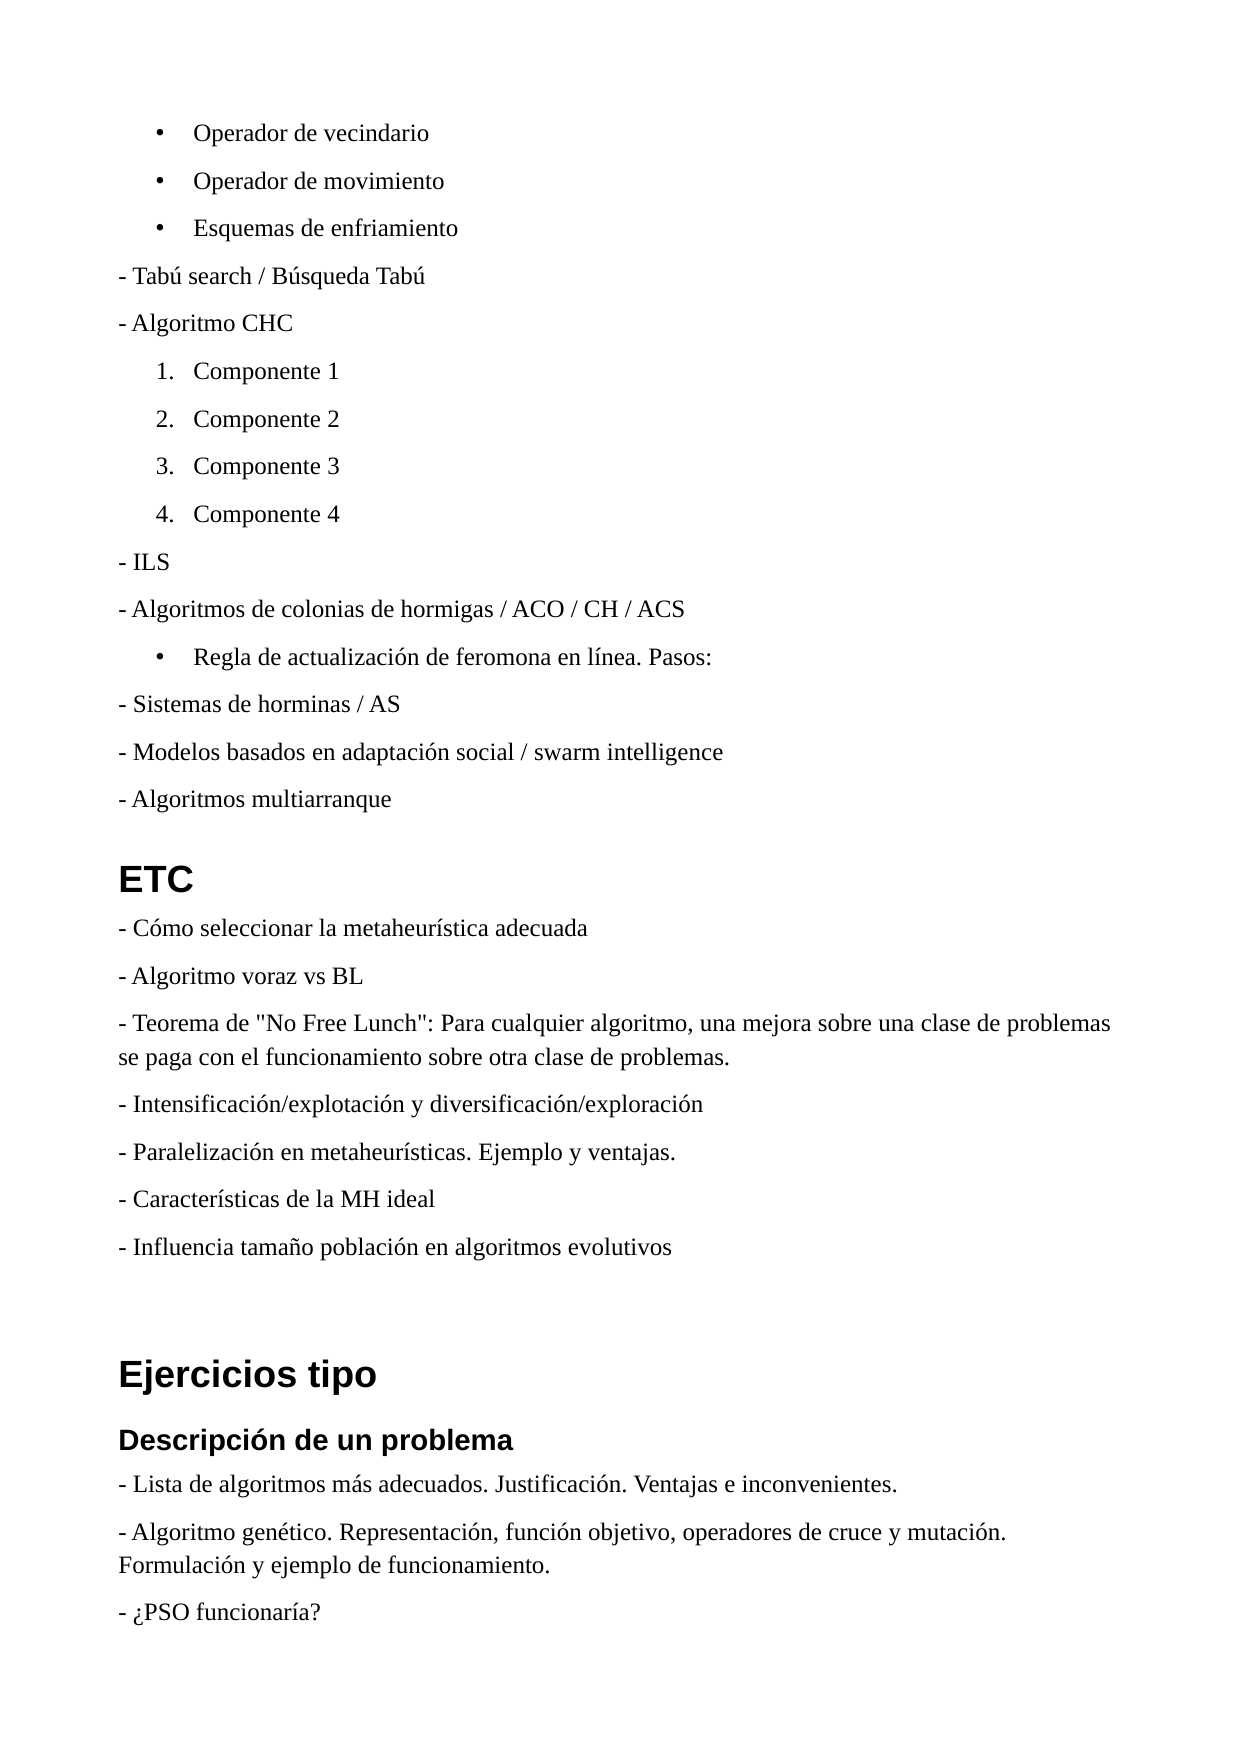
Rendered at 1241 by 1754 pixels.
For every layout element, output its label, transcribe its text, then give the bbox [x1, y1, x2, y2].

text - Modelos basados en adaptación social / swarm intelligence [118, 737, 1122, 766]
text - ¿PSO funcionaría? [118, 1597, 1122, 1626]
list Esquemas de enfriamiento [156, 213, 1122, 242]
list Componente 4 [156, 499, 1122, 528]
text - Algoritmos multiarranque [118, 784, 1122, 813]
list Componente 3 [156, 451, 1122, 480]
text - Cómo seleccionar la metaheurística adecuada [118, 913, 1122, 942]
text - Paralelización en metaheurísticas. Ejemplo y ventajas. [118, 1137, 1122, 1166]
text - Sistemas de horminas / AS [118, 689, 1122, 718]
text - Algoritmo CHC [118, 308, 1122, 337]
text - Lista de algoritmos más adecuados. Justificación. Ventajas e inconvenientes. [118, 1469, 1122, 1498]
list Operador de vecindario [156, 118, 1122, 147]
list Componente 2 [156, 404, 1122, 432]
text - Teorema de "No Free Lunch": Para cualquier algoritmo, una mejora sobre una clase de problemas se paga con el funcionamiento sobre otra clase de problemas. [118, 1008, 1122, 1070]
list Operador de movimiento [156, 166, 1122, 194]
text - Intensificación/explotación y diversificación/exploración [118, 1089, 1122, 1118]
text - Influencia tamaño población en algoritmos evolutivos [118, 1232, 1122, 1261]
text - ILS [118, 547, 1122, 575]
text - Tabú search / Búsqueda Tabú [118, 261, 1122, 290]
text - Algoritmo genético. Representación, función objetivo, operadores de cruce y mutación. Formulación y ejemplo de funcionamiento. [118, 1517, 1122, 1578]
subtitle Descripción de un problema [118, 1423, 1122, 1457]
subtitle Ejercicios tipo [118, 1352, 1122, 1396]
list Componente 1 [156, 356, 1122, 385]
subtitle ETC [118, 857, 1122, 901]
text - Algoritmo voraz vs BL [118, 961, 1122, 990]
list Regla de actualización de feromona en línea. Pasos: [156, 642, 1122, 671]
text - Algoritmos de colonias de hormigas / ACO / CH / ACS [118, 594, 1122, 623]
text - Características de la MH ideal [118, 1184, 1122, 1213]
